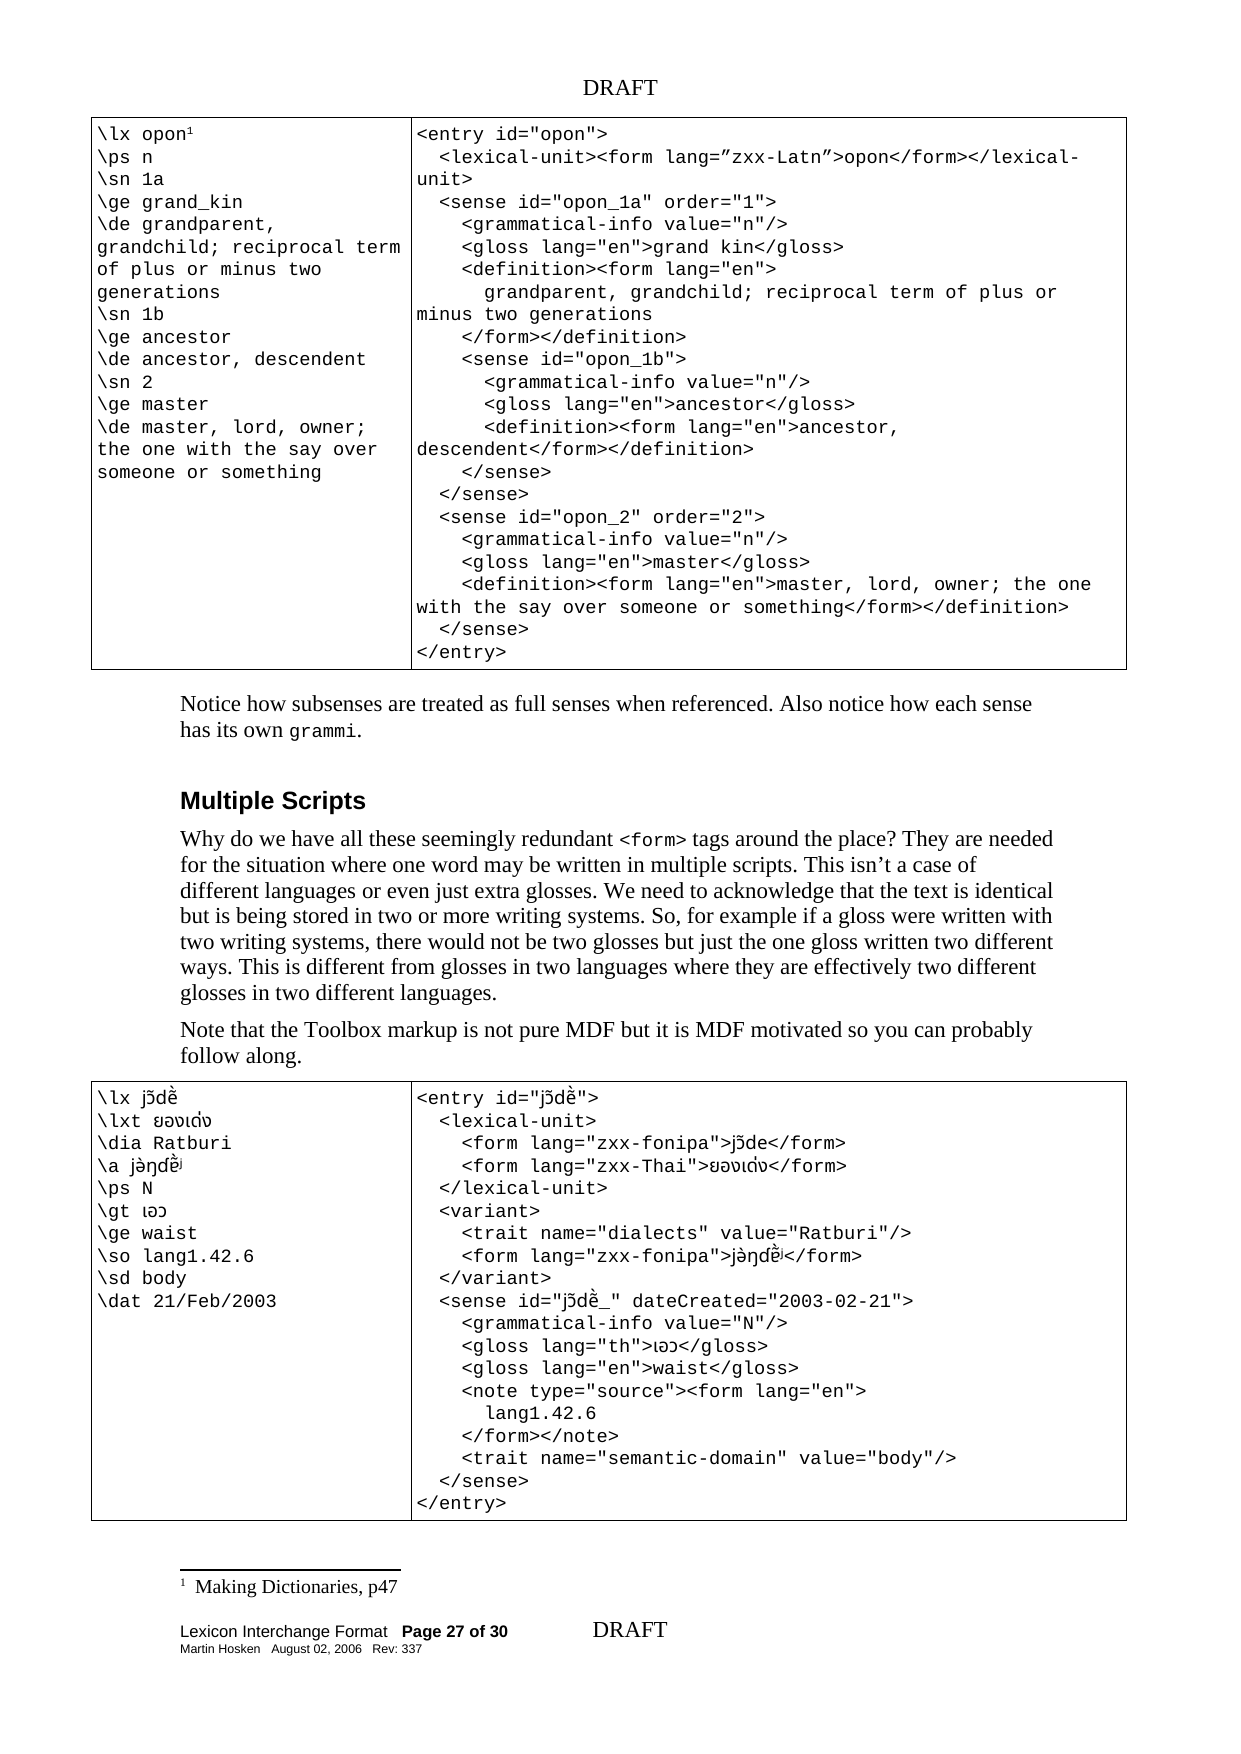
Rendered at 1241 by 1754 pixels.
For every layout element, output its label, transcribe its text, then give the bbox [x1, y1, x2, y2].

text Notice how subsenses are treated as full senses when referenced. Also notice how each sense has its own grammi. [180, 691, 1061, 743]
table_header <entry id="opon"> <lexical-unit><form lang=”zxx-Latn”>opon</form></lexical-unit> <sense id="opon_1a" order="1"> <grammatical-info value="n"/> <gloss lang="en">grand kin</gloss> <definition><form lang="en"> grandparent, grandchild; reciprocal term of plus or minus two generations </form></definition> <sense id="opon_1b"> <grammatical-info value="n"/> <gloss lang="en">ancestor</gloss> <definition><form lang="en">ancestor, descendent</form></definition> </sense> </sense> <sense id="opon_2" order="2"> <grammatical-info value="n"/> <gloss lang="en">master</gloss> <definition><form lang="en">master, lord, owner; the one with the say over someone or something</form></definition> </sense> </entry> [412, 118, 1126, 668]
text Why do we have all these seemingly redundant <form> tags around the place? They are needed for the situation where one word may be written in multiple scripts. This isn’t a case of different languages or even just extra glosses. We need to acknowledge that the text is identical but is being stored in two or more writing systems. So, for example if a gloss were written with two writing systems, there would not be two glosses but just the one gloss written two different ways. This is different from glosses in two languages where they are effectively two different glosses in two different languages. [180, 826, 1061, 1005]
subtitle Multiple Scripts [180, 787, 1061, 814]
table_header \lx jɔ̃dẽ̀ \lxt ยองเด่ง \dia Ratburi \a jə̀ŋɗɐ̃̀ʲ \ps N \gt เอว \ge waist \so lang1.42.6 \sd body \dat 21/Feb/2003 [92, 1082, 411, 1520]
table_header \lx opon \ps n \sn 1a \ge grand_kin \de grandparent, grandchild; reciprocal term of plus or minus two generations \sn 1b \ge ancestor \de ancestor, descendent \sn 2 \ge master \de master, lord, owner; the one with the say over someone or something [92, 118, 411, 668]
text Note that the Toolbox markup is not pure MDF but it is MDF motivated so you can probably follow along. [180, 1017, 1061, 1068]
table_header <entry id="jɔ̃dẽ̀"> <lexical-unit> <form lang="zxx-fonipa">jɔ̃de</form> <form lang="zxx-Thai">ยองเด่ง</form> </lexical-unit> <variant> <trait name="dialects" value="Ratburi"/> <form lang="zxx-fonipa">jə̀ŋɗɐ̃̀ʲ</form> </variant> <sense id="jɔ̃dẽ̀_" dateCreated="2003-02-21"> <grammatical-info value="N"/> <gloss lang="th">เอว</gloss> <gloss lang="en">waist</gloss> <note type="source"><form lang="en"> lang1.42.6 </form></note> <trait name="semantic-domain" value="body"/> </sense> </entry> [412, 1082, 1126, 1520]
